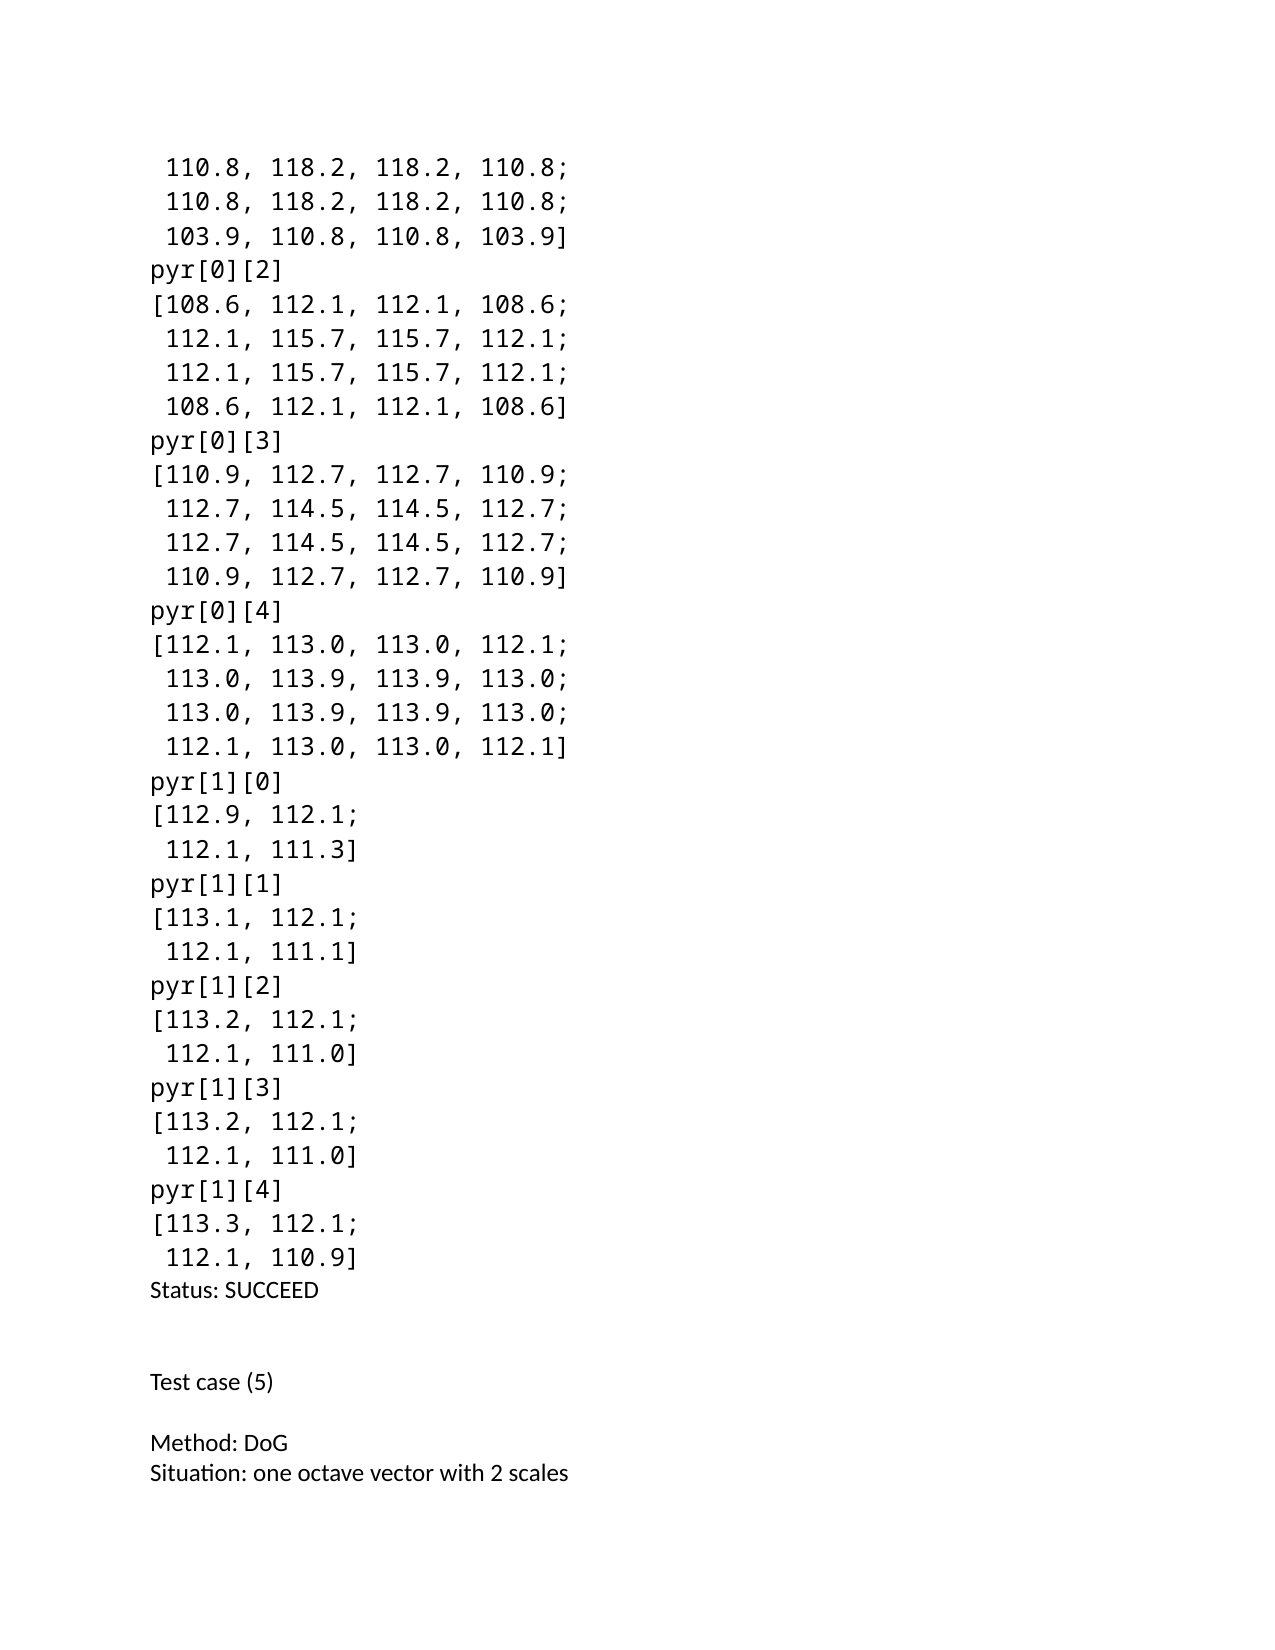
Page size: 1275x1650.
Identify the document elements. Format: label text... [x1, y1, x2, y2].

text 112.1, 113.0, 113.0, 112.1] [150, 729, 1125, 763]
text 103.9, 110.8, 110.8, 103.9] [150, 218, 1125, 252]
text 110.9, 112.7, 112.7, 110.9] [150, 559, 1125, 593]
text pyr[0][4] [150, 593, 1125, 627]
text [108.6, 112.1, 112.1, 108.6; [150, 286, 1125, 320]
text 112.1, 115.7, 115.7, 112.1; [150, 354, 1125, 388]
text 112.1, 111.0] [150, 1138, 1125, 1172]
text Status: SUCCEED [150, 1274, 1125, 1304]
text 112.7, 114.5, 114.5, 112.7; [150, 491, 1125, 525]
text Test case (5) [150, 1366, 1125, 1396]
text 113.0, 113.9, 113.9, 113.0; [150, 695, 1125, 729]
text 112.1, 111.3] [150, 831, 1125, 865]
text pyr[1][1] [150, 865, 1125, 899]
text [110.9, 112.7, 112.7, 110.9; [150, 457, 1125, 491]
text [113.3, 112.1; [150, 1206, 1125, 1240]
text 112.1, 111.1] [150, 933, 1125, 967]
text Situation: one octave vector with 2 scales [150, 1457, 1125, 1488]
text [112.1, 113.0, 113.0, 112.1; [150, 627, 1125, 661]
text 108.6, 112.1, 112.1, 108.6] [150, 388, 1125, 422]
text pyr[0][3] [150, 422, 1125, 457]
text pyr[1][2] [150, 967, 1125, 1002]
text pyr[1][0] [150, 763, 1125, 797]
text [112.9, 112.1; [150, 797, 1125, 831]
text pyr[1][4] [150, 1172, 1125, 1206]
text pyr[1][3] [150, 1070, 1125, 1104]
text 110.8, 118.2, 118.2, 110.8; [150, 150, 1125, 184]
text 110.8, 118.2, 118.2, 110.8; [150, 184, 1125, 218]
text pyr[0][2] [150, 252, 1125, 286]
text Method: DoG [150, 1427, 1125, 1457]
text 113.0, 113.9, 113.9, 113.0; [150, 661, 1125, 695]
text 112.1, 110.9] [150, 1240, 1125, 1274]
text 112.7, 114.5, 114.5, 112.7; [150, 525, 1125, 559]
text [113.2, 112.1; [150, 1002, 1125, 1036]
text 112.1, 115.7, 115.7, 112.1; [150, 320, 1125, 354]
text [113.1, 112.1; [150, 899, 1125, 933]
text 112.1, 111.0] [150, 1036, 1125, 1070]
text [113.2, 112.1; [150, 1104, 1125, 1138]
